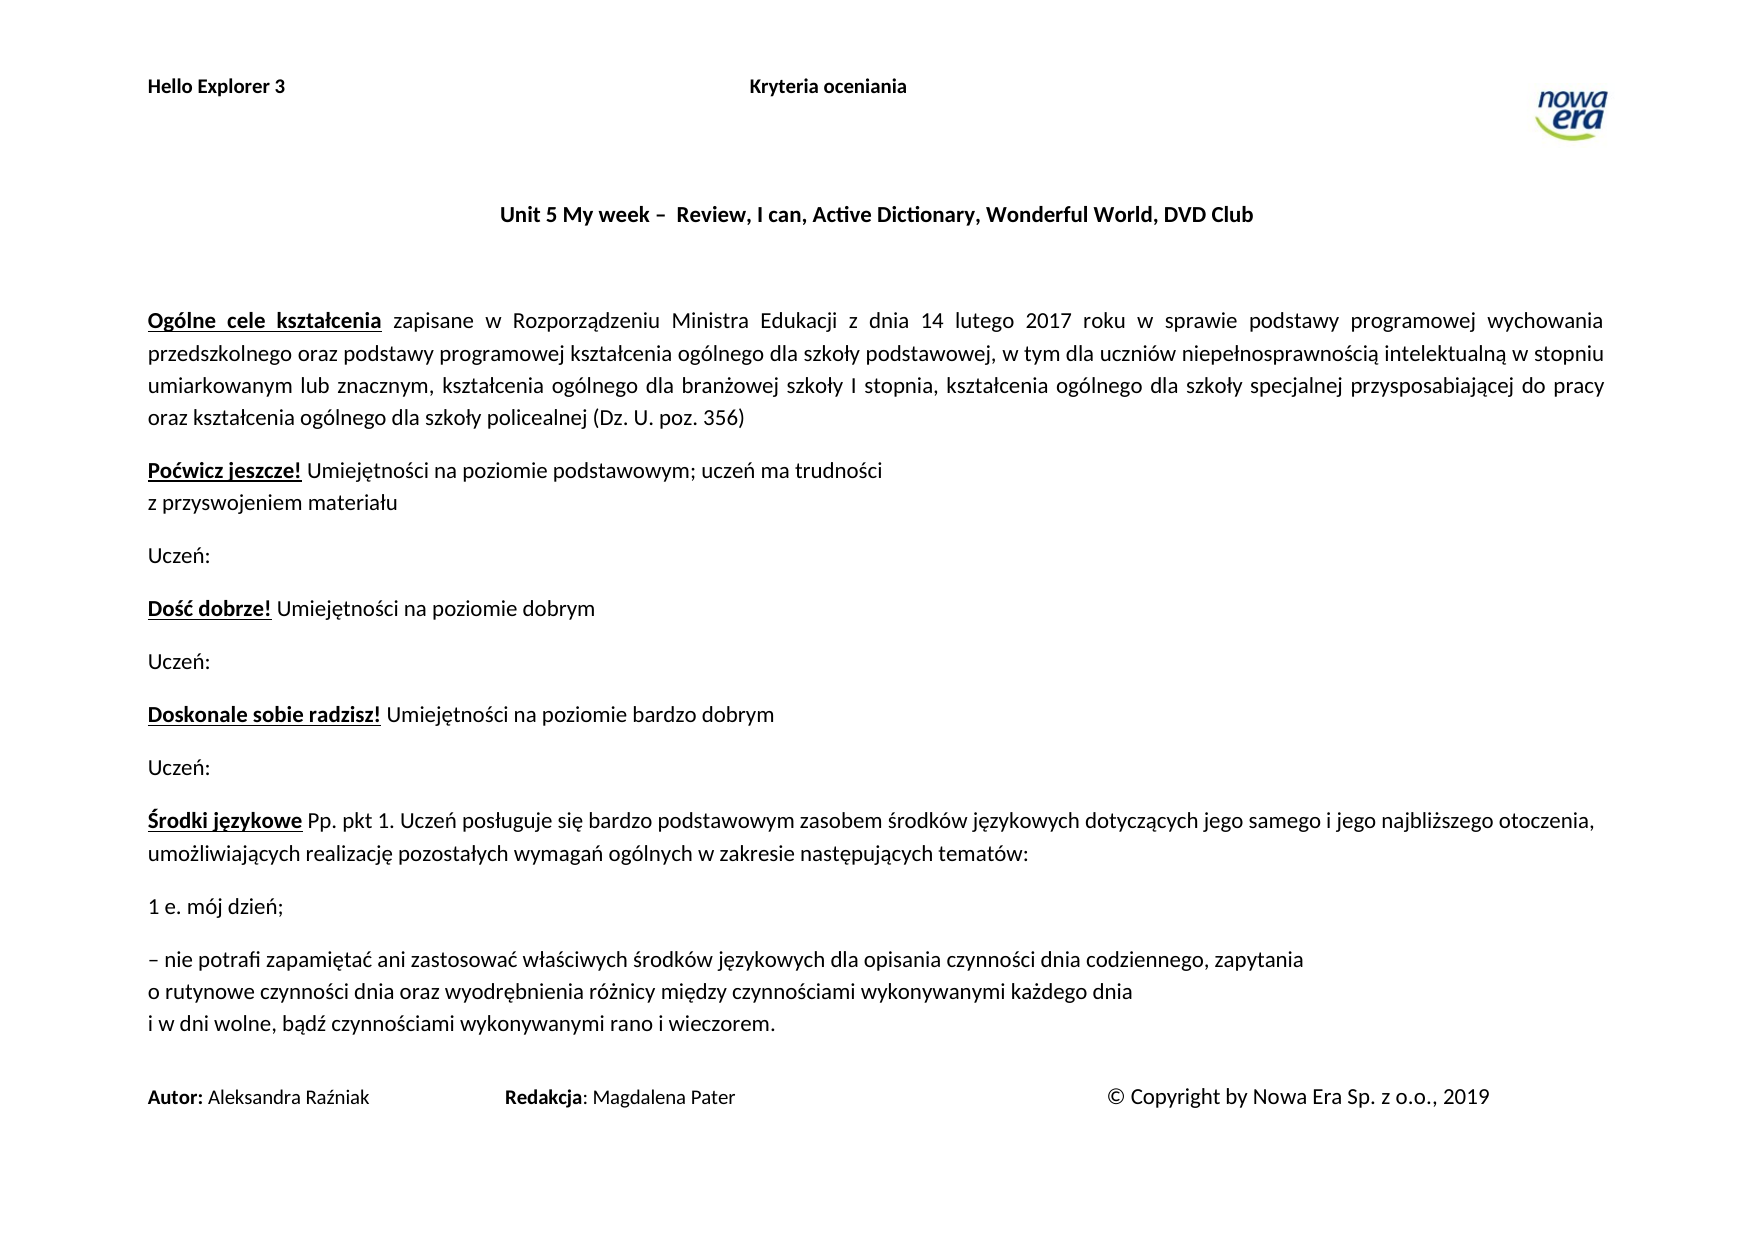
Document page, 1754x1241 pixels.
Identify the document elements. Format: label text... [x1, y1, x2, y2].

text Unit 5 My week – Review, I can, Active Dictionary, Wonderful World, DVD Club [148, 201, 1606, 229]
text Dość dobrze! Umiejętności na poziomie dobrym [148, 594, 1606, 622]
text Środki językowe Pp. pkt 1. Uczeń posługuje się bardzo podstawowym zasobem środków językowych dotyczących jego samego i jego najbliższego otoczenia, umożliwiających realizację pozostałych wymagań ogólnych w zakresie następujących tematów: [148, 807, 1606, 867]
text Uczeń: [148, 647, 1606, 676]
text – nie potrafi zapamiętać ani zastosować właściwych środków językowych dla opisania czynności dnia codziennego, zapytania o rutynowe czynności dnia oraz wyodrębnienia różnicy między czynnościami wykonywanymi każdego dnia i w dni wolne, bądź czynnościami wykonywanymi rano i wieczorem. [148, 945, 1606, 1037]
text Doskonale sobie radzisz! Umiejętności na poziomie bardzo dobrym [148, 701, 1606, 728]
text Ogólne cele kształcenia zapisane w Rozporządzeniu Ministra Edukacji z dnia 14 lutego 2017 roku w sprawie podstawy programowej wychowania przedszkolnego oraz podstawy programowej kształcenia ogólnego dla szkoły podstawowej, w tym dla uczniów niepełnosprawnością intelektualną w stopniu umiarkowanym lub znacznym, kształcenia ogólnego dla branżowej szkoły I stopnia, kształcenia ogólnego dla szkoły specjalnej przysposabiającej do pracy oraz kształcenia ogólnego dla szkoły policealnej (Dz. U. poz. 356) [148, 307, 1606, 431]
text Poćwicz jeszcze! Umiejętności na poziomie podstawowym; uczeń ma trudności z przyswojeniem materiału [148, 456, 1606, 516]
text Uczeń: [148, 753, 1606, 782]
text 1 e. mój dzień; [148, 892, 1606, 920]
picture [1526, 83, 1621, 148]
text Uczeń: [148, 541, 1606, 569]
